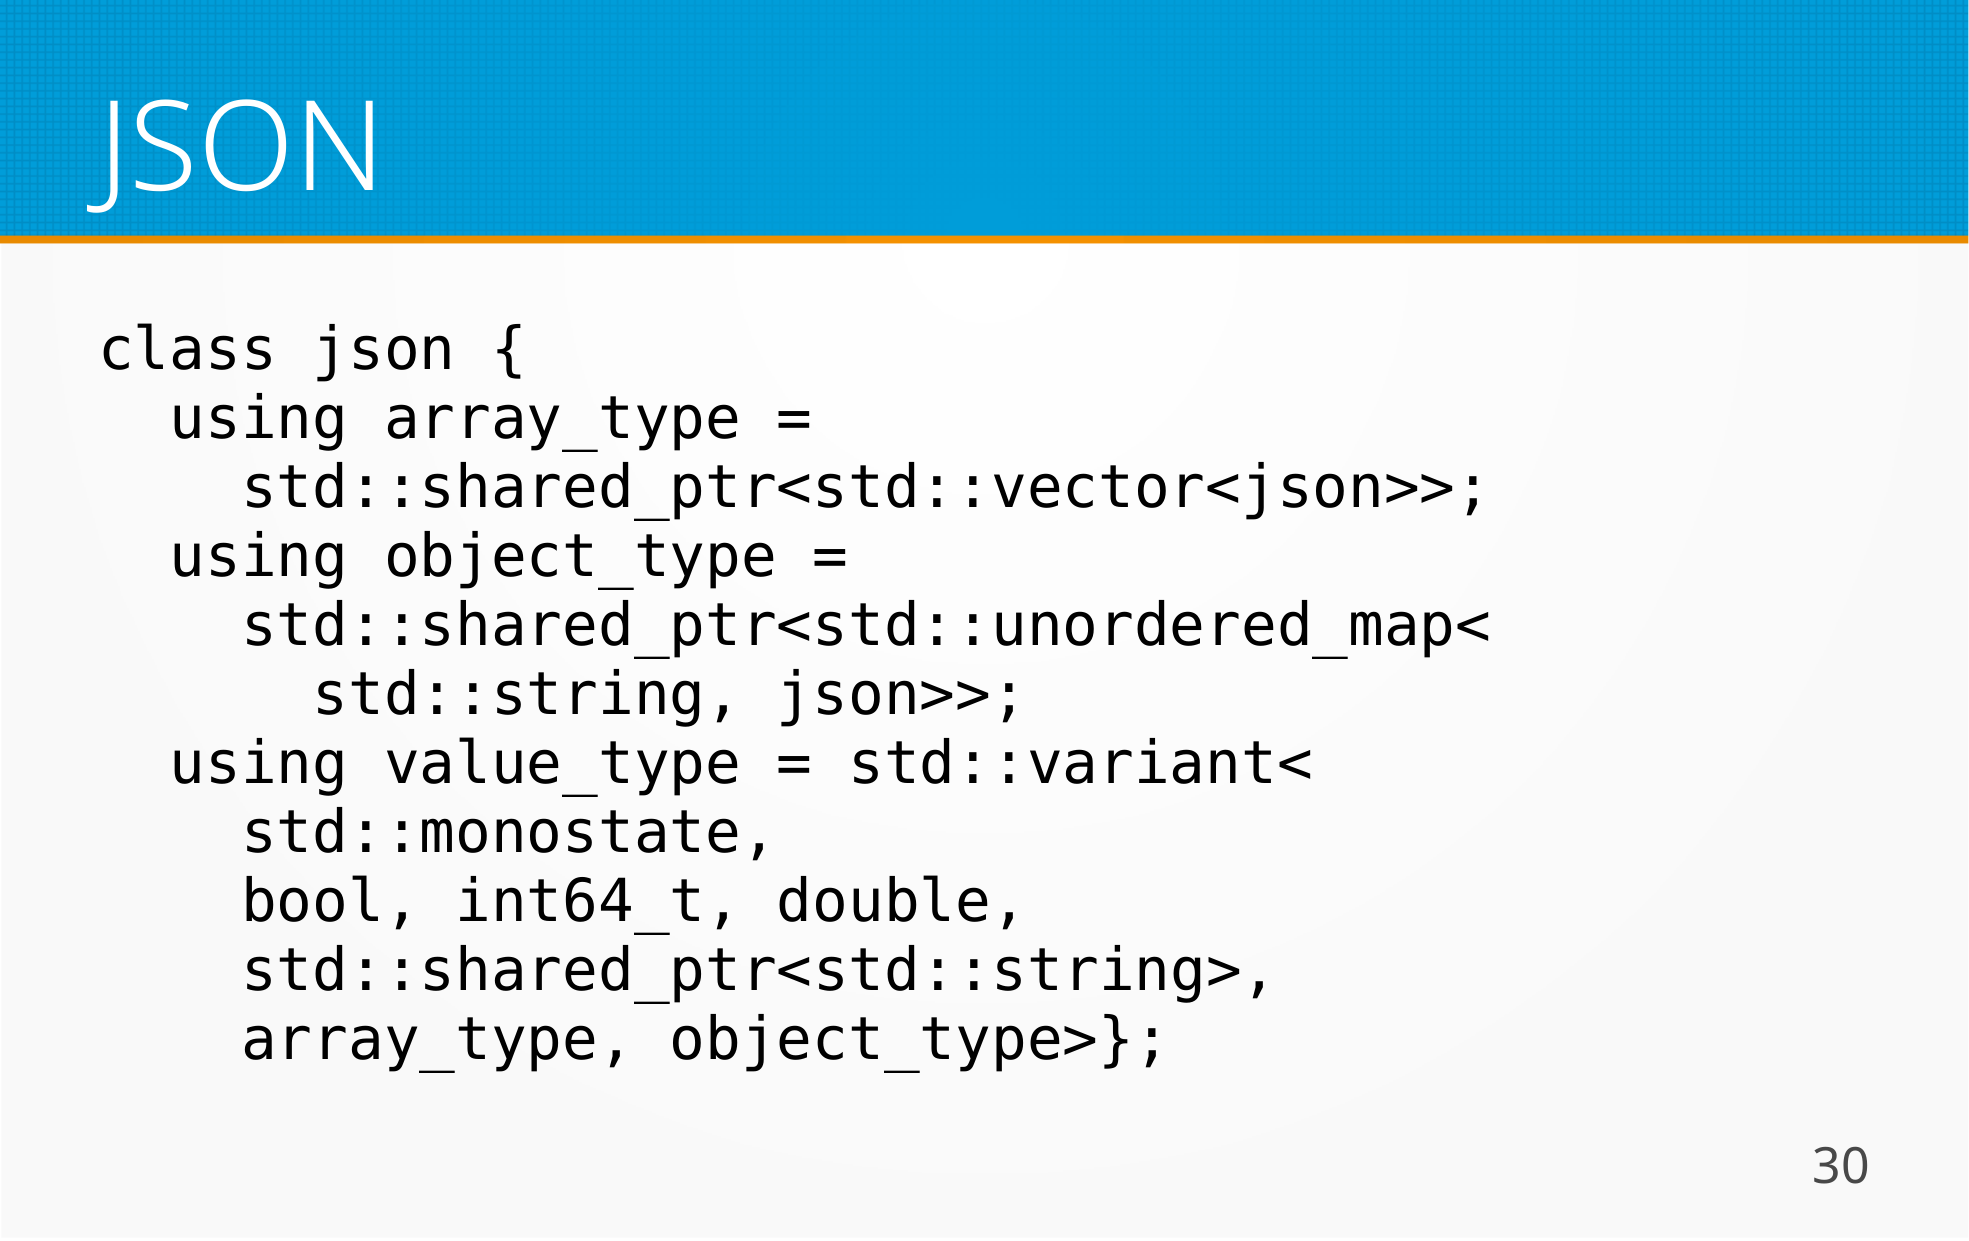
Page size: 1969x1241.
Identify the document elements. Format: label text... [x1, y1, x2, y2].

list class json { using array_type = std::shared_ptr<std::vector<json>>; using object_type = std::shared_ptr<std::unordered_map< std::string, json>>; using value_type = std::variant< std::monostate, bool, int64_t, double, std::shared_ptr<std::string>, array_type, object_type>}; [98, 315, 1861, 1081]
picture [0, 236, 1969, 1241]
title JSON [98, 19, 1870, 227]
